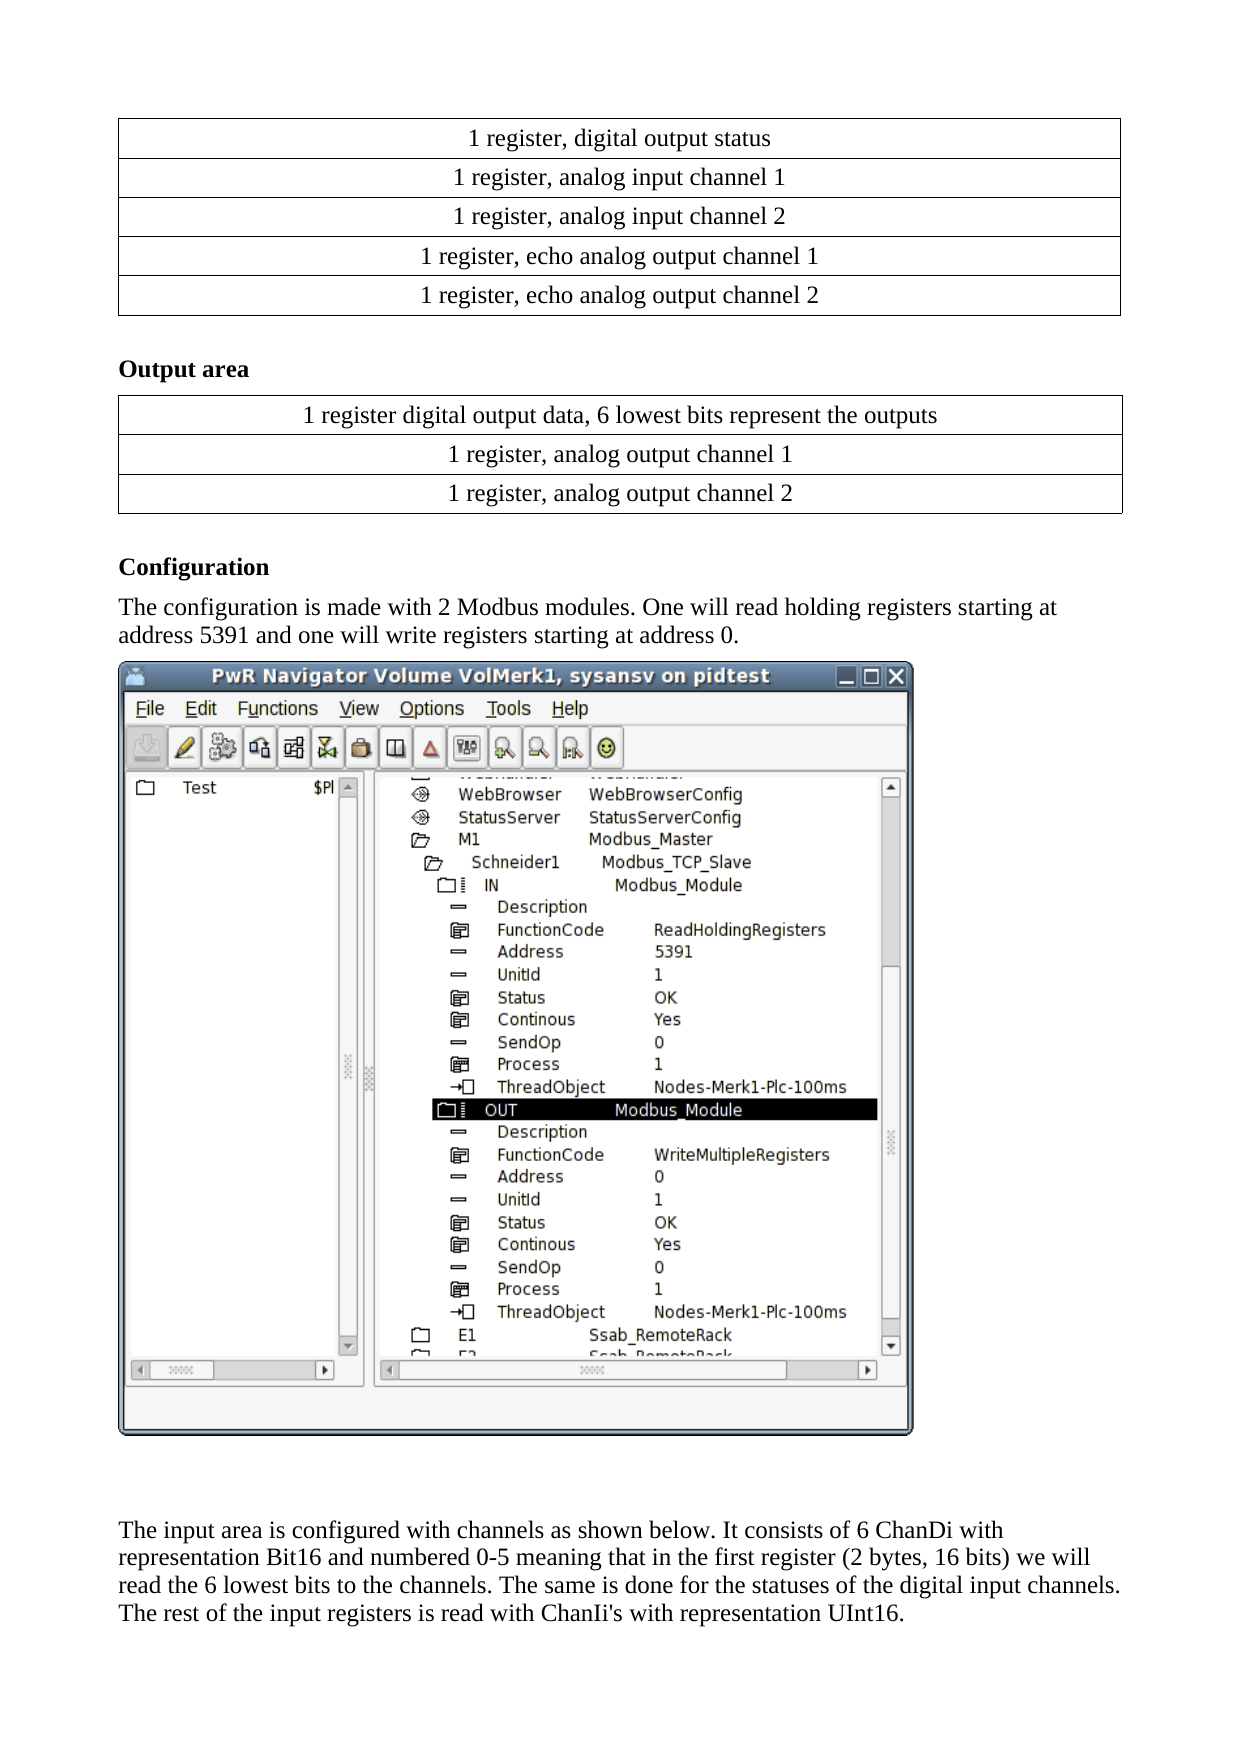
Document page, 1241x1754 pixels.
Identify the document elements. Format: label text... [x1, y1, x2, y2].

picture [118, 661, 914, 1436]
table_cell 1 register, analog input channel 2 [119, 198, 1120, 236]
table_cell 1 register, echo analog output channel 1 [119, 237, 1120, 275]
table_cell 1 register, analog output channel 2 [119, 475, 1122, 513]
table_cell 1 register, echo analog output channel 2 [119, 276, 1120, 314]
table_header 1 register digital output data, 6 lowest bits represent the outputs [119, 396, 1122, 434]
text The input area is configured with channels as shown below. It consists of 6 ChanDi with representation Bit16 and numbered 0-5 meaning that in the first register (2 bytes, 16 bits) we will read the 6 lowest bits to the channels. The same is done for the statuses of the digital input channels. The rest of the input registers is read with ChanIi's with representation UInt16. [118, 1516, 1122, 1627]
text Output area [118, 355, 1122, 382]
text The configuration is made with 2 Modbus modules. One will read holding registers starting at address 5391 and one will write registers starting at address 0. [118, 593, 1122, 649]
table_cell 1 register, digital output status [119, 119, 1120, 157]
text Configuration [118, 553, 1122, 581]
table_cell 1 register, analog input channel 1 [119, 159, 1120, 197]
table_cell 1 register, analog output channel 1 [119, 435, 1122, 473]
